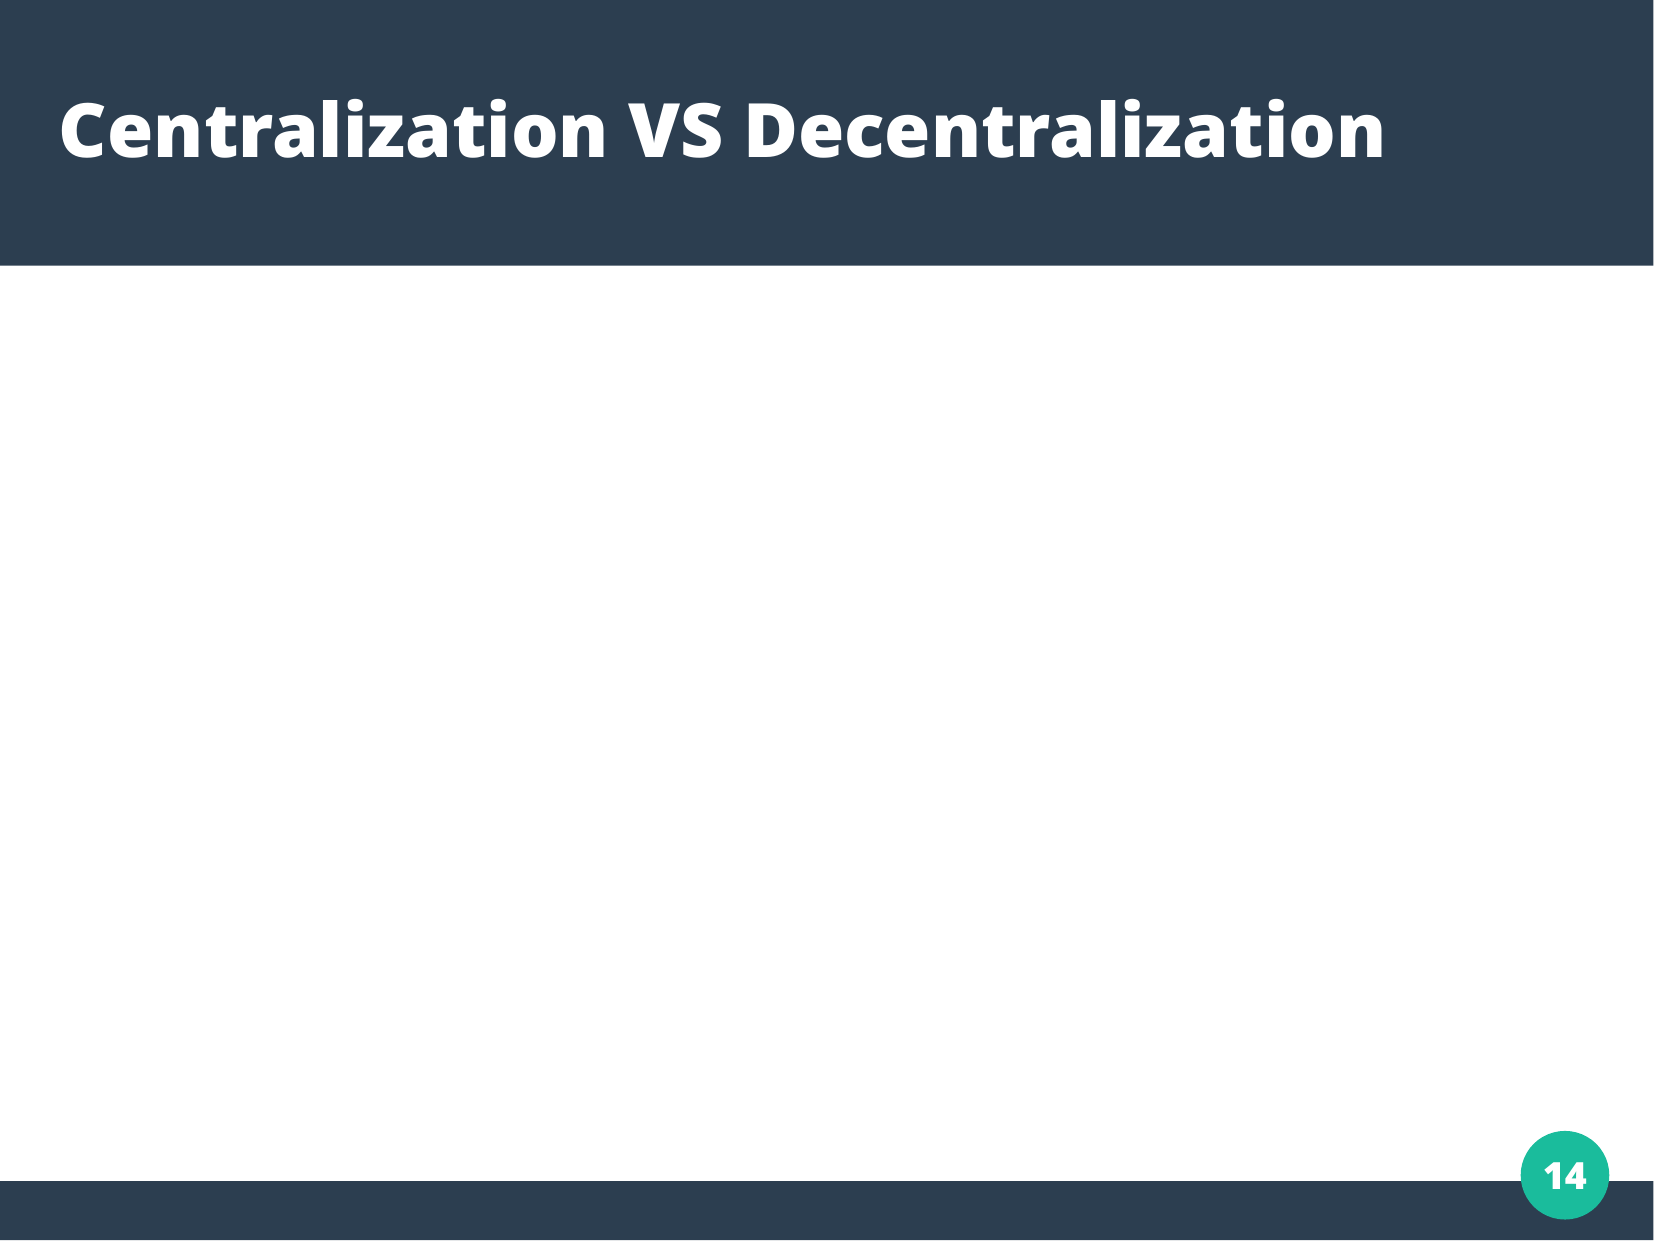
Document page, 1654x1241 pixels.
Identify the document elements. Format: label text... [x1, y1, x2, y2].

title Centralization VS Decentralization [59, 49, 1595, 207]
